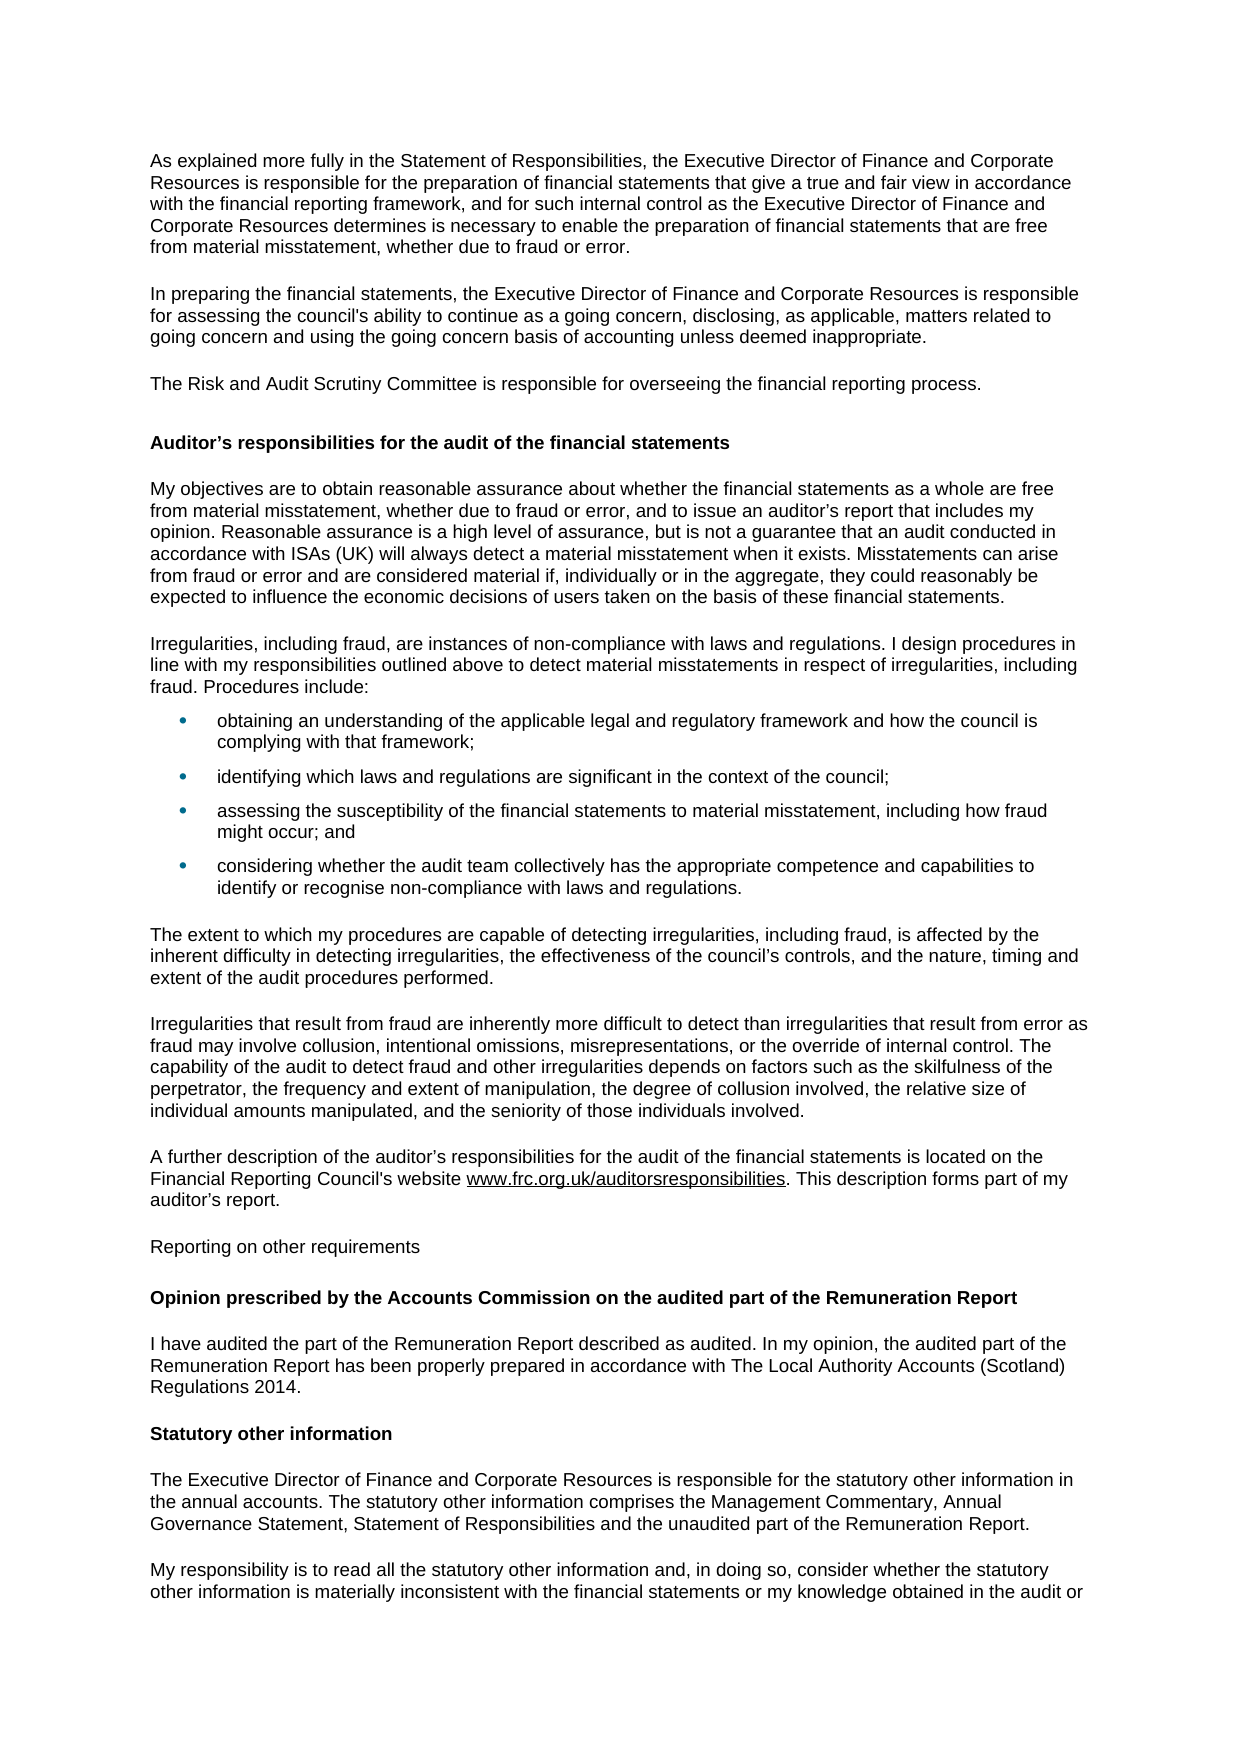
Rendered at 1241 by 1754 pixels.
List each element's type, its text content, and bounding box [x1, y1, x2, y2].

list obtaining an understanding of the applicable legal and regulatory framework and how the council is complying with that framework; [179, 710, 1090, 753]
text Reporting on other requirements [150, 1236, 1090, 1257]
text Irregularities that result from fraud are inherently more difficult to detect than irregularities that result from error as fraud may involve collusion, intentional omissions, misrepresentations, or the override of internal control. The capability of the audit to detect fraud and other irregularities depends on factors such as the skilfulness of the perpetrator, the frequency and extent of manipulation, the degree of collusion involved, the relative size of individual amounts manipulated, and the seniority of those individuals involved. [150, 1013, 1090, 1121]
text In preparing the financial statements, the Executive Director of Finance and Corporate Resources is responsible for assessing the council's ability to continue as a going concern, disclosing, as applicable, matters related to going concern and using the going concern basis of accounting unless deemed inappropriate. [150, 283, 1090, 347]
text As explained more fully in the Statement of Responsibilities, the Executive Director of Finance and Corporate Resources is responsible for the preparation of financial statements that give a true and fair view in accordance with the financial reporting framework, and for such internal control as the Executive Director of Finance and Corporate Resources determines is necessary to enable the preparation of financial statements that are free from material misstatement, whether due to fraud or error. [150, 150, 1090, 258]
text Opinion prescribed by the Accounts Commission on the audited part of the Remuneration Report [150, 1286, 1090, 1308]
text I have audited the part of the Remuneration Report described as audited. In my opinion, the audited part of the Remuneration Report has been properly prepared in accordance with The Local Authority Accounts (Scotland) Regulations 2014. [150, 1333, 1090, 1398]
text Auditor’s responsibilities for the audit of the financial statements [150, 432, 1090, 453]
list identifying which laws and regulations are significant in the context of the council; [179, 765, 1090, 787]
text The Risk and Audit Scrutiny Committee is responsible for overseeing the financial reporting process. [150, 372, 1090, 394]
text Irregularities, including fraud, are instances of non-compliance with laws and regulations. I design procedures in line with my responsibilities outlined above to detect material misstatements in respect of irregularities, including fraud. Procedures include: [150, 632, 1090, 697]
text The extent to which my procedures are capable of detecting irregularities, including fraud, is affected by the inherent difficulty in detecting irregularities, the effectiveness of the council’s controls, and the nature, timing and extent of the audit procedures performed. [150, 923, 1090, 988]
text A further description of the auditor’s responsibilities for the audit of the financial statements is located on the Financial Reporting Council's website www.frc.org.uk/auditorsresponsibilities. This description forms part of my auditor’s report. [150, 1146, 1090, 1211]
list considering whether the audit team collectively has the appropriate competence and capabilities to identify or recognise non-compliance with laws and regulations. [179, 855, 1090, 898]
list assessing the susceptibility of the financial statements to material misstatement, including how fraud might occur; and [179, 799, 1090, 843]
text My responsibility is to read all the statutory other information and, in doing so, consider whether the statutory other information is materially inconsistent with the financial statements or my knowledge obtained in the audit or [150, 1559, 1090, 1602]
text My objectives are to obtain reasonable assurance about whether the financial statements as a whole are free from material misstatement, whether due to fraud or error, and to issue an auditor’s report that includes my opinion. Reasonable assurance is a high level of assurance, but is not a guarantee that an audit conducted in accordance with ISAs (UK) will always detect a material misstatement when it exists. Misstatements can arise from fraud or error and are considered material if, individually or in the aggregate, they could reasonably be expected to influence the economic decisions of users taken on the basis of these financial statements. [150, 478, 1090, 607]
text Statutory other information [150, 1423, 1090, 1444]
text The Executive Director of Finance and Corporate Resources is responsible for the statutory other information in the annual accounts. The statutory other information comprises the Management Commentary, Annual Governance Statement, Statement of Responsibilities and the unaudited part of the Remuneration Report. [150, 1469, 1090, 1534]
